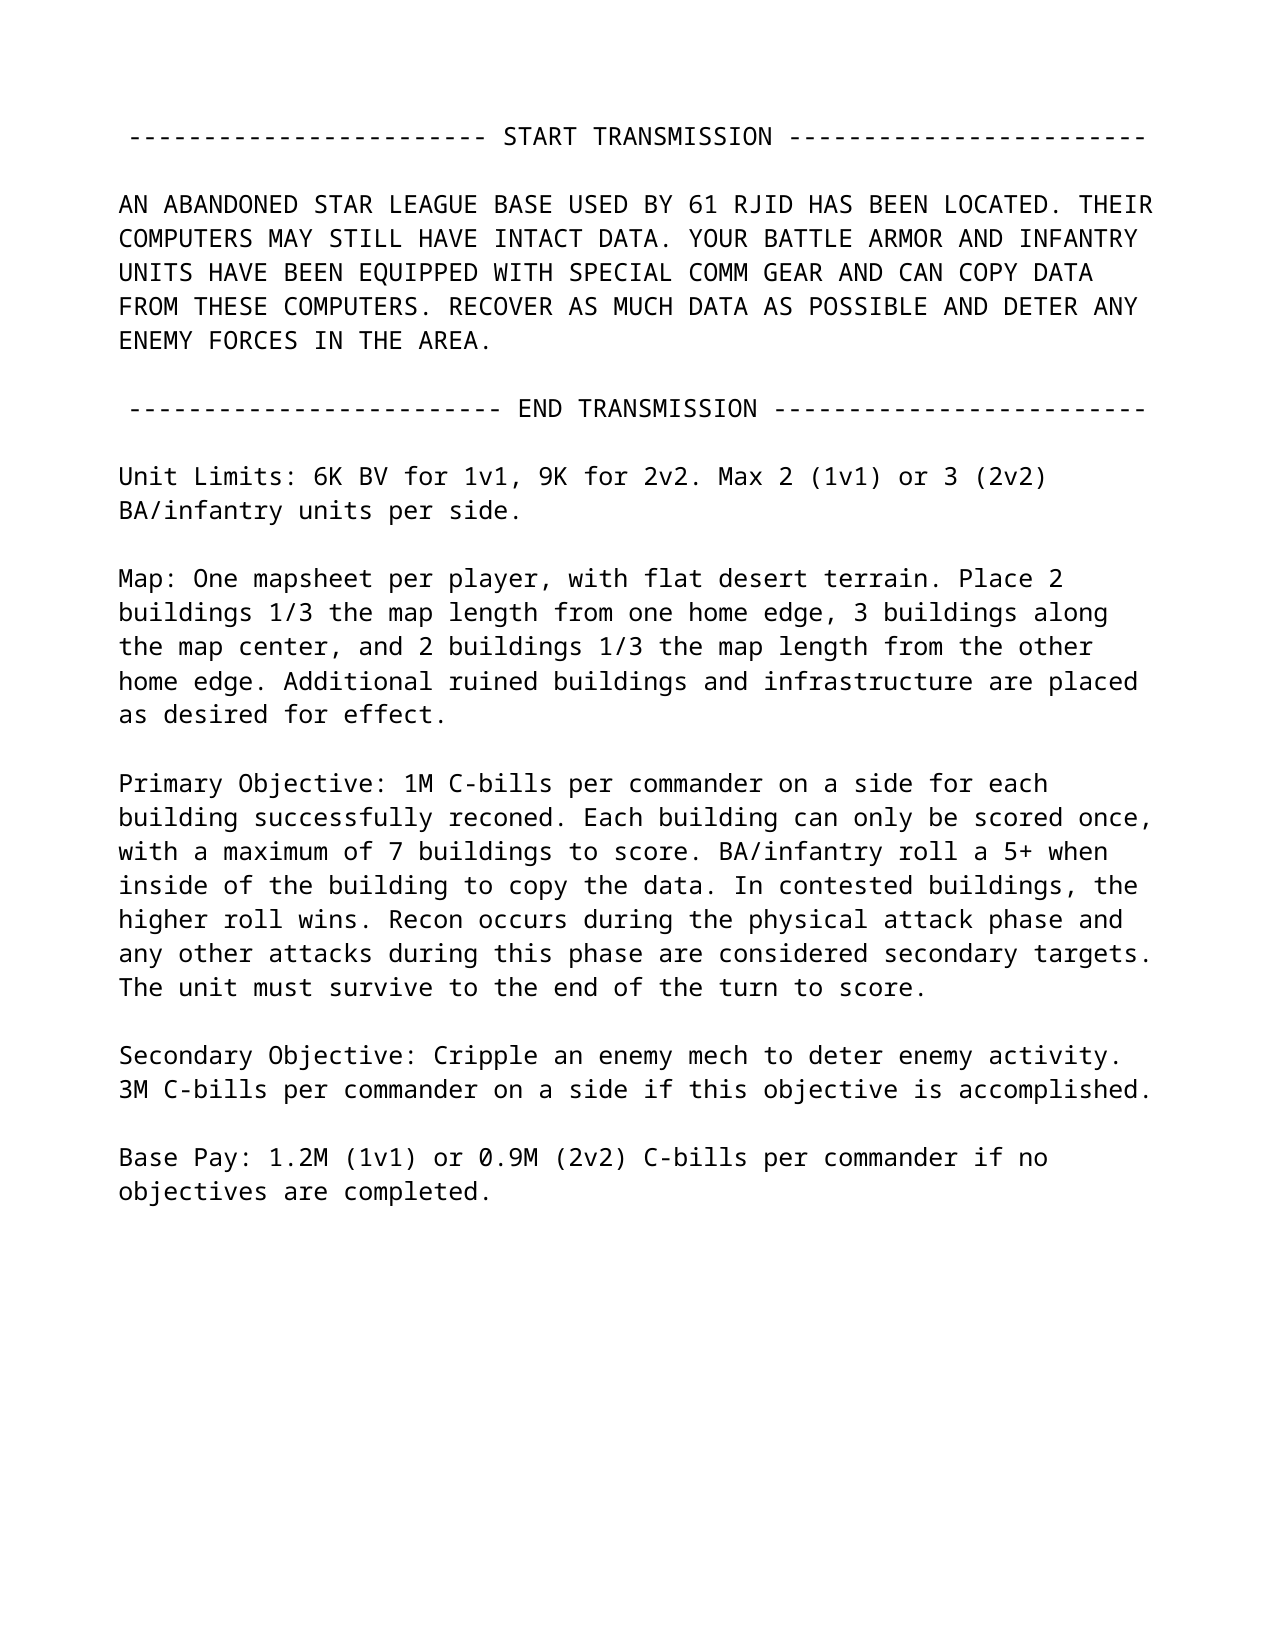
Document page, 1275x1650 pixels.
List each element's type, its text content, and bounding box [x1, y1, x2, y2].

text Primary Objective: 1M C-bills per commander on a side for each building successfully reconed. Each building can only be scored once, with a maximum of 7 buildings to score. BA/infantry roll a 5+ when inside of the building to copy the data. In contested buildings, the higher roll wins. Recon occurs during the physical attack phase and any other attacks during this phase are considered secondary targets. The unit must survive to the end of the turn to score. [118, 765, 1157, 1004]
text AN ABANDONED STAR LEAGUE BASE USED BY 61 RJID HAS BEEN LOCATED. THEIR COMPUTERS MAY STILL HAVE INTACT DATA. YOUR BATTLE ARMOR AND INFANTRY UNITS HAVE BEEN EQUIPPED WITH SPECIAL COMM GEAR AND CAN COPY DATA FROM THESE COMPUTERS. RECOVER AS MUCH DATA AS POSSIBLE AND DETER ANY ENEMY FORCES IN THE AREA. [118, 152, 1157, 357]
text Base Pay: 1.2M (1v1) or 0.9M (2v2) C-bills per commander if no objectives are completed. [118, 1140, 1157, 1208]
text ------------------------ START TRANSMISSION ------------------------ [118, 118, 1157, 152]
text Secondary Objective: Cripple an enemy mech to deter enemy activity. 3M C-bills per commander on a side if this objective is accomplished. [118, 1038, 1157, 1106]
text Unit Limits: 6K BV for 1v1, 9K for 2v2. Max 2 (1v1) or 3 (2v2) BA/infantry units per side. [118, 459, 1157, 527]
text Map: One mapsheet per player, with flat desert terrain. Place 2 buildings 1/3 the map length from one home edge, 3 buildings along the map center, and 2 buildings 1/3 the map length from the other home edge. Additional ruined buildings and infrastructure are placed as desired for effect. [118, 561, 1157, 731]
text ------------------------- END TRANSMISSION ------------------------- [118, 357, 1157, 425]
